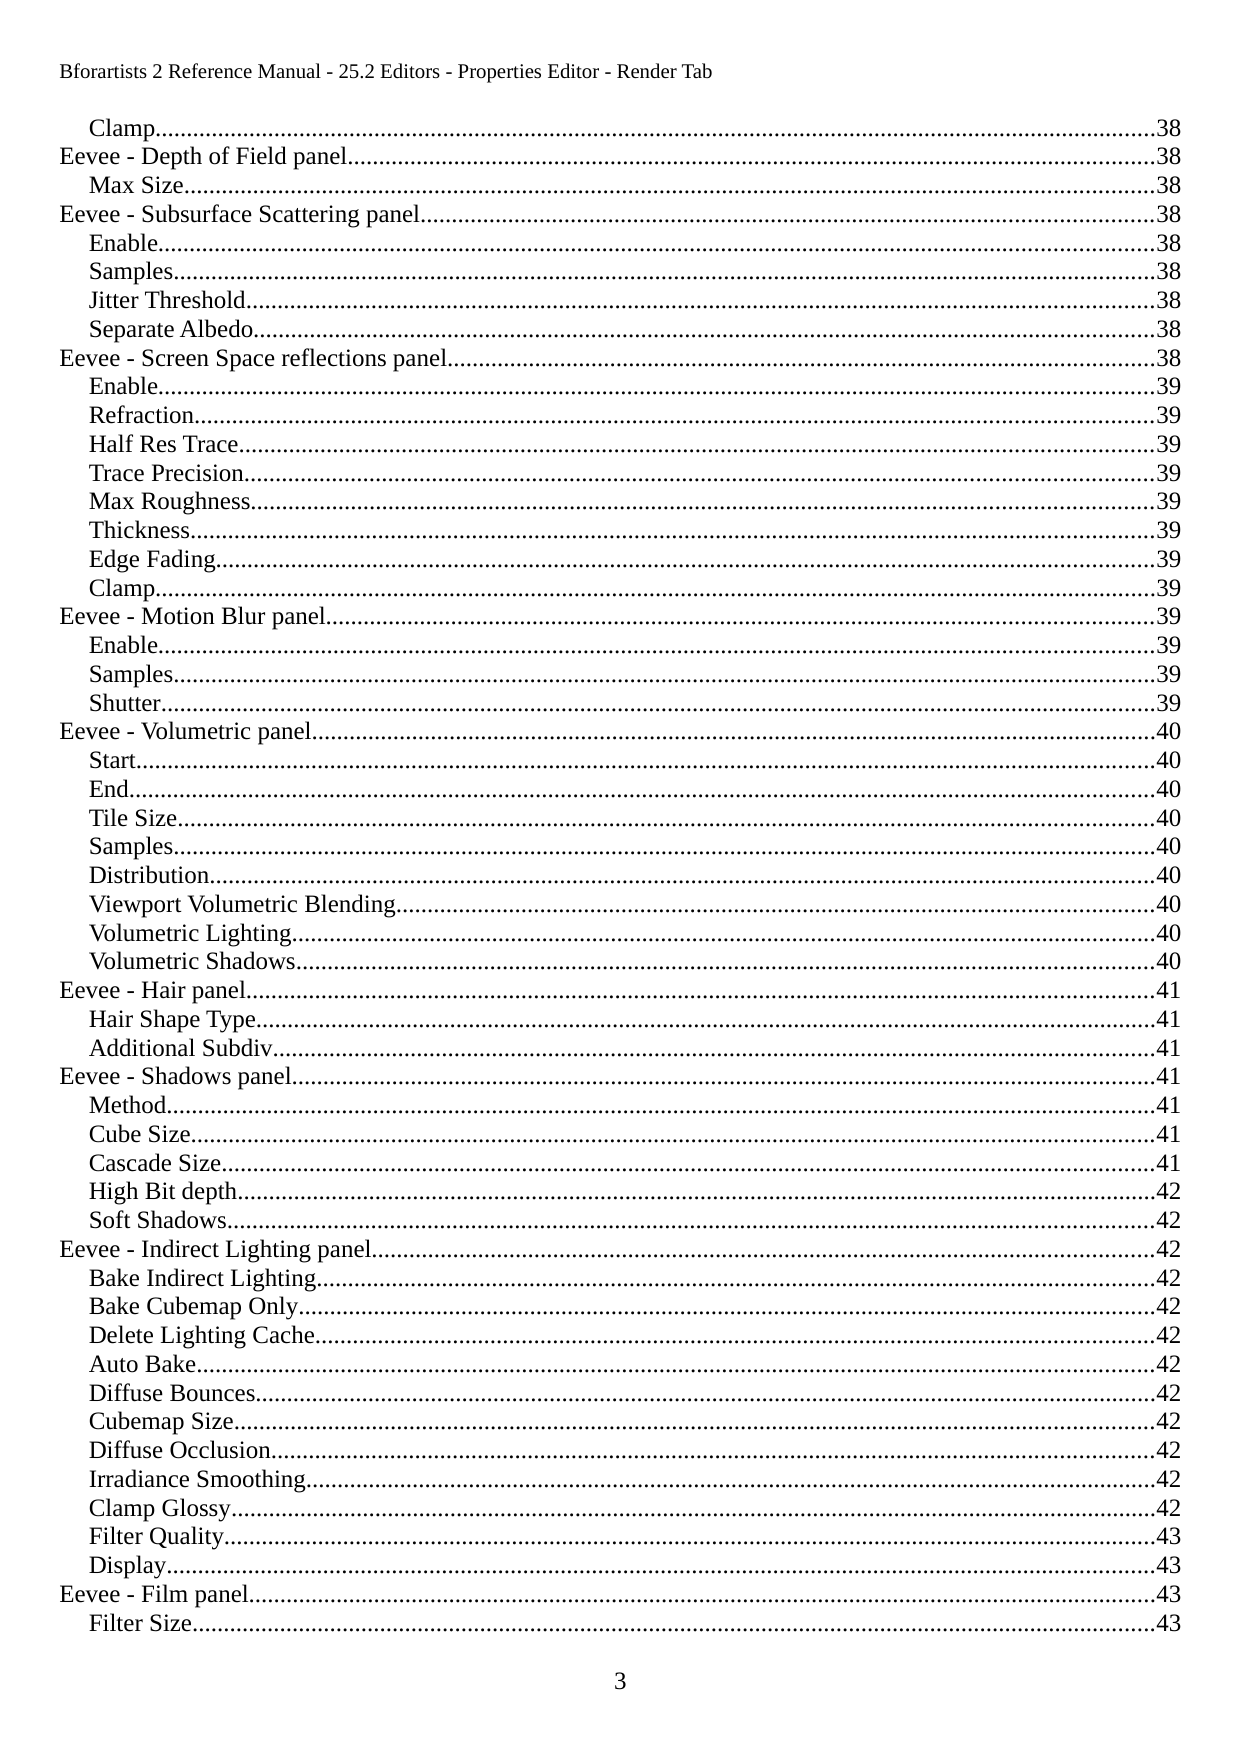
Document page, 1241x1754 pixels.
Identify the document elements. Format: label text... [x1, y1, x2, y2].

text Cascade Size 41 [88, 1148, 1181, 1176]
text Eevee - Depth of Field panel 38 [59, 141, 1181, 170]
text Shutter 39 [88, 688, 1181, 716]
text Jitter Threshold 38 [88, 285, 1181, 314]
text Edge Fading 39 [88, 544, 1181, 573]
text Hair Shape Type 41 [88, 1004, 1181, 1033]
text Eevee - Volumetric panel 40 [59, 716, 1181, 745]
text Enable 39 [88, 371, 1181, 400]
text Soft Shadows 42 [88, 1205, 1181, 1234]
text Clamp 39 [88, 573, 1181, 601]
text Eevee - Screen Space reflections panel 38 [59, 343, 1181, 371]
text Enable 38 [88, 228, 1181, 256]
text Eevee - Motion Blur panel 39 [59, 601, 1181, 630]
text Samples 39 [88, 659, 1181, 688]
text High Bit depth 42 [88, 1176, 1181, 1205]
text Display 43 [88, 1550, 1181, 1579]
text Method 41 [88, 1090, 1181, 1119]
text Separate Albedo 38 [88, 314, 1181, 343]
text Delete Lighting Cache 42 [88, 1320, 1181, 1349]
text Eevee - Hair panel 41 [59, 975, 1181, 1004]
text Volumetric Shadows 40 [88, 946, 1181, 975]
text Samples 40 [88, 831, 1181, 860]
text Cube Size 41 [88, 1119, 1181, 1148]
text Tile Size 40 [88, 803, 1181, 831]
text Viewport Volumetric Blending 40 [88, 889, 1181, 918]
text Refraction 39 [88, 400, 1181, 429]
text Thickness 39 [88, 515, 1181, 544]
text Max Roughness 39 [88, 486, 1181, 515]
text Half Res Trace 39 [88, 429, 1181, 458]
text Clamp Glossy 42 [88, 1493, 1181, 1521]
text Irradiance Smoothing 42 [88, 1464, 1181, 1493]
text Distribution 40 [88, 860, 1181, 889]
text End 40 [88, 774, 1181, 803]
text Eevee - Subsurface Scattering panel 38 [59, 199, 1181, 228]
text Auto Bake 42 [88, 1349, 1181, 1378]
text Clamp 38 [88, 113, 1181, 141]
text Trace Precision 39 [88, 458, 1181, 486]
text Bake Cubemap Only 42 [88, 1291, 1181, 1320]
text Eevee - Indirect Lighting panel 42 [59, 1234, 1181, 1263]
text Volumetric Lighting 40 [88, 918, 1181, 946]
text Max Size 38 [88, 170, 1181, 199]
text Eevee - Film panel 43 [59, 1579, 1181, 1608]
text Cubemap Size 42 [88, 1406, 1181, 1435]
text Bake Indirect Lighting 42 [88, 1263, 1181, 1291]
text Diffuse Occlusion 42 [88, 1435, 1181, 1464]
text Filter Quality 43 [88, 1521, 1181, 1550]
text Enable 39 [88, 630, 1181, 659]
text Additional Subdiv 41 [88, 1033, 1181, 1061]
text Start 40 [88, 745, 1181, 774]
text Samples 38 [88, 256, 1181, 285]
text Diffuse Bounces 42 [88, 1378, 1181, 1406]
text Eevee - Shadows panel 41 [59, 1061, 1181, 1090]
text Filter Size 43 [88, 1608, 1181, 1636]
